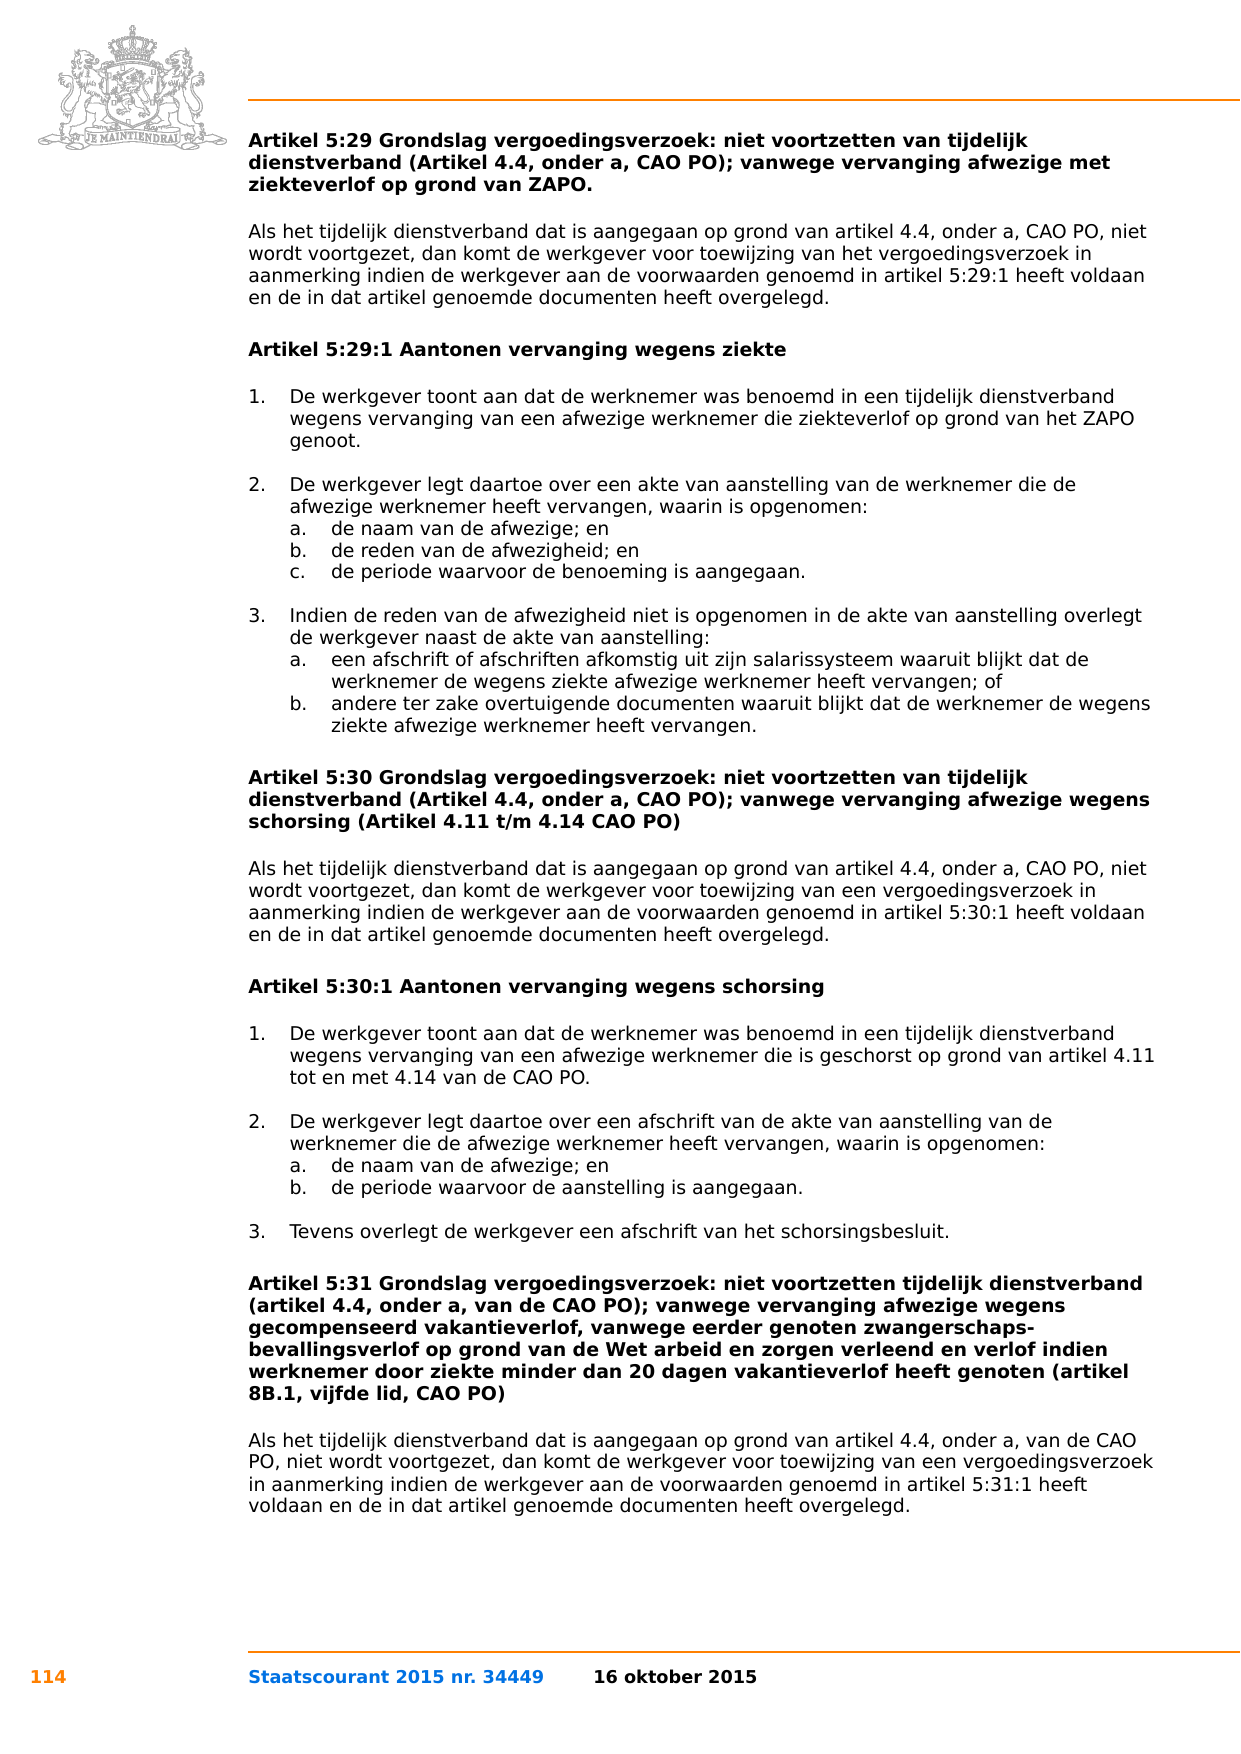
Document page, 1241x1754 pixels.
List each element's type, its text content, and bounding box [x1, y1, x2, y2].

text a. een afschrift of afschriften afkomstig uit zijn salarissysteem waaruit blijkt dat de werknemer de wegens ziekte afwezige werknemer heeft vervangen; of [289, 649, 1163, 693]
text Als het tijdelijk dienstverband dat is aangegaan op grond van artikel 4.4, onder a, CAO PO, niet wordt voortgezet, dan komt de werkgever voor toewijzing van het vergoedingsverzoek in aanmerking indien de werkgever aan de voorwaarden genoemd in artikel 5:29:1 heeft voldaan en de in dat artikel genoemde documenten heeft overgelegd. [248, 221, 1163, 309]
text 1. De werkgever toont aan dat de werknemer was benoemd in een tijdelijk dienstverband wegens vervanging van een afwezige werknemer die is geschorst op grond van artikel 4.11 tot en met 4.14 van de CAO PO. [248, 1023, 1163, 1089]
text a. de naam van de afwezige; en [289, 517, 1163, 539]
subtitle Artikel 5:30:1 Aantonen vervanging wegens schorsing [248, 976, 1163, 998]
subtitle Artikel 5:29:1 Aantonen vervanging wegens ziekte [248, 339, 1163, 361]
text 3. Indien de reden van de afwezigheid niet is opgenomen in de akte van aanstelling overlegt de werkgever naast de akte van aanstelling: [248, 605, 1163, 649]
text a. de naam van de afwezige; en [289, 1155, 1163, 1177]
text Als het tijdelijk dienstverband dat is aangegaan op grond van artikel 4.4, onder a, van de CAO PO, niet wordt voortgezet, dan komt de werkgever voor toewijzing van een vergoedingsverzoek in aanmerking indien de werkgever aan de voorwaarden genoemd in artikel 5:31:1 heeft voldaan en de in dat artikel genoemde documenten heeft overgelegd. [248, 1429, 1163, 1517]
subtitle Artikel 5:31 Grondslag vergoedingsverzoek: niet voortzetten tijdelijk dienstverband (artikel 4.4, onder a, van de CAO PO); vanwege vervanging afwezige wegens gecompenseerd vakantieverlof, vanwege eerder genoten zwangerschaps-bevallingsverlof op grond van de Wet arbeid en zorgen verleend en verlof indien werknemer door ziekte minder dan 20 dagen vakantieverlof heeft genoten (artikel 8B.1, vijfde lid, CAO PO) [248, 1273, 1163, 1404]
text c. de periode waarvoor de benoeming is aangegaan. [289, 561, 1163, 583]
text 2. De werkgever legt daartoe over een akte van aanstelling van de werknemer die de afwezige werknemer heeft vervangen, waarin is opgenomen: [248, 473, 1163, 517]
subtitle Artikel 5:30 Grondslag vergoedingsverzoek: niet voortzetten van tijdelijk dienstverband (Artikel 4.4, onder a, CAO PO); vanwege vervanging afwezige wegens schorsing (Artikel 4.11 t/m 4.14 CAO PO) [248, 767, 1163, 833]
text b. de reden van de afwezigheid; en [289, 539, 1163, 561]
text Als het tijdelijk dienstverband dat is aangegaan op grond van artikel 4.4, onder a, CAO PO, niet wordt voortgezet, dan komt de werkgever voor toewijzing van een vergoedingsverzoek in aanmerking indien de werkgever aan de voorwaarden genoemd in artikel 5:30:1 heeft voldaan en de in dat artikel genoemde documenten heeft overgelegd. [248, 858, 1163, 946]
subtitle Artikel 5:29 Grondslag vergoedingsverzoek: niet voortzetten van tijdelijk dienstverband (Artikel 4.4, onder a, CAO PO); vanwege vervanging afwezige met ziekteverlof op grond van ZAPO. [248, 130, 1163, 196]
picture [38, 25, 227, 150]
text b. de periode waarvoor de aanstelling is aangegaan. [289, 1177, 1163, 1199]
text b. andere ter zake overtuigende documenten waaruit blijkt dat de werknemer de wegens ziekte afwezige werknemer heeft vervangen. [289, 693, 1163, 737]
text 3. Tevens overlegt de werkgever een afschrift van het schorsingsbesluit. [248, 1221, 1163, 1243]
text 2. De werkgever legt daartoe over een afschrift van de akte van aanstelling van de werknemer die de afwezige werknemer heeft vervangen, waarin is opgenomen: [248, 1111, 1163, 1155]
text 1. De werkgever toont aan dat de werknemer was benoemd in een tijdelijk dienstverband wegens vervanging van een afwezige werknemer die ziekteverlof op grond van het ZAPO genoot. [248, 386, 1163, 452]
